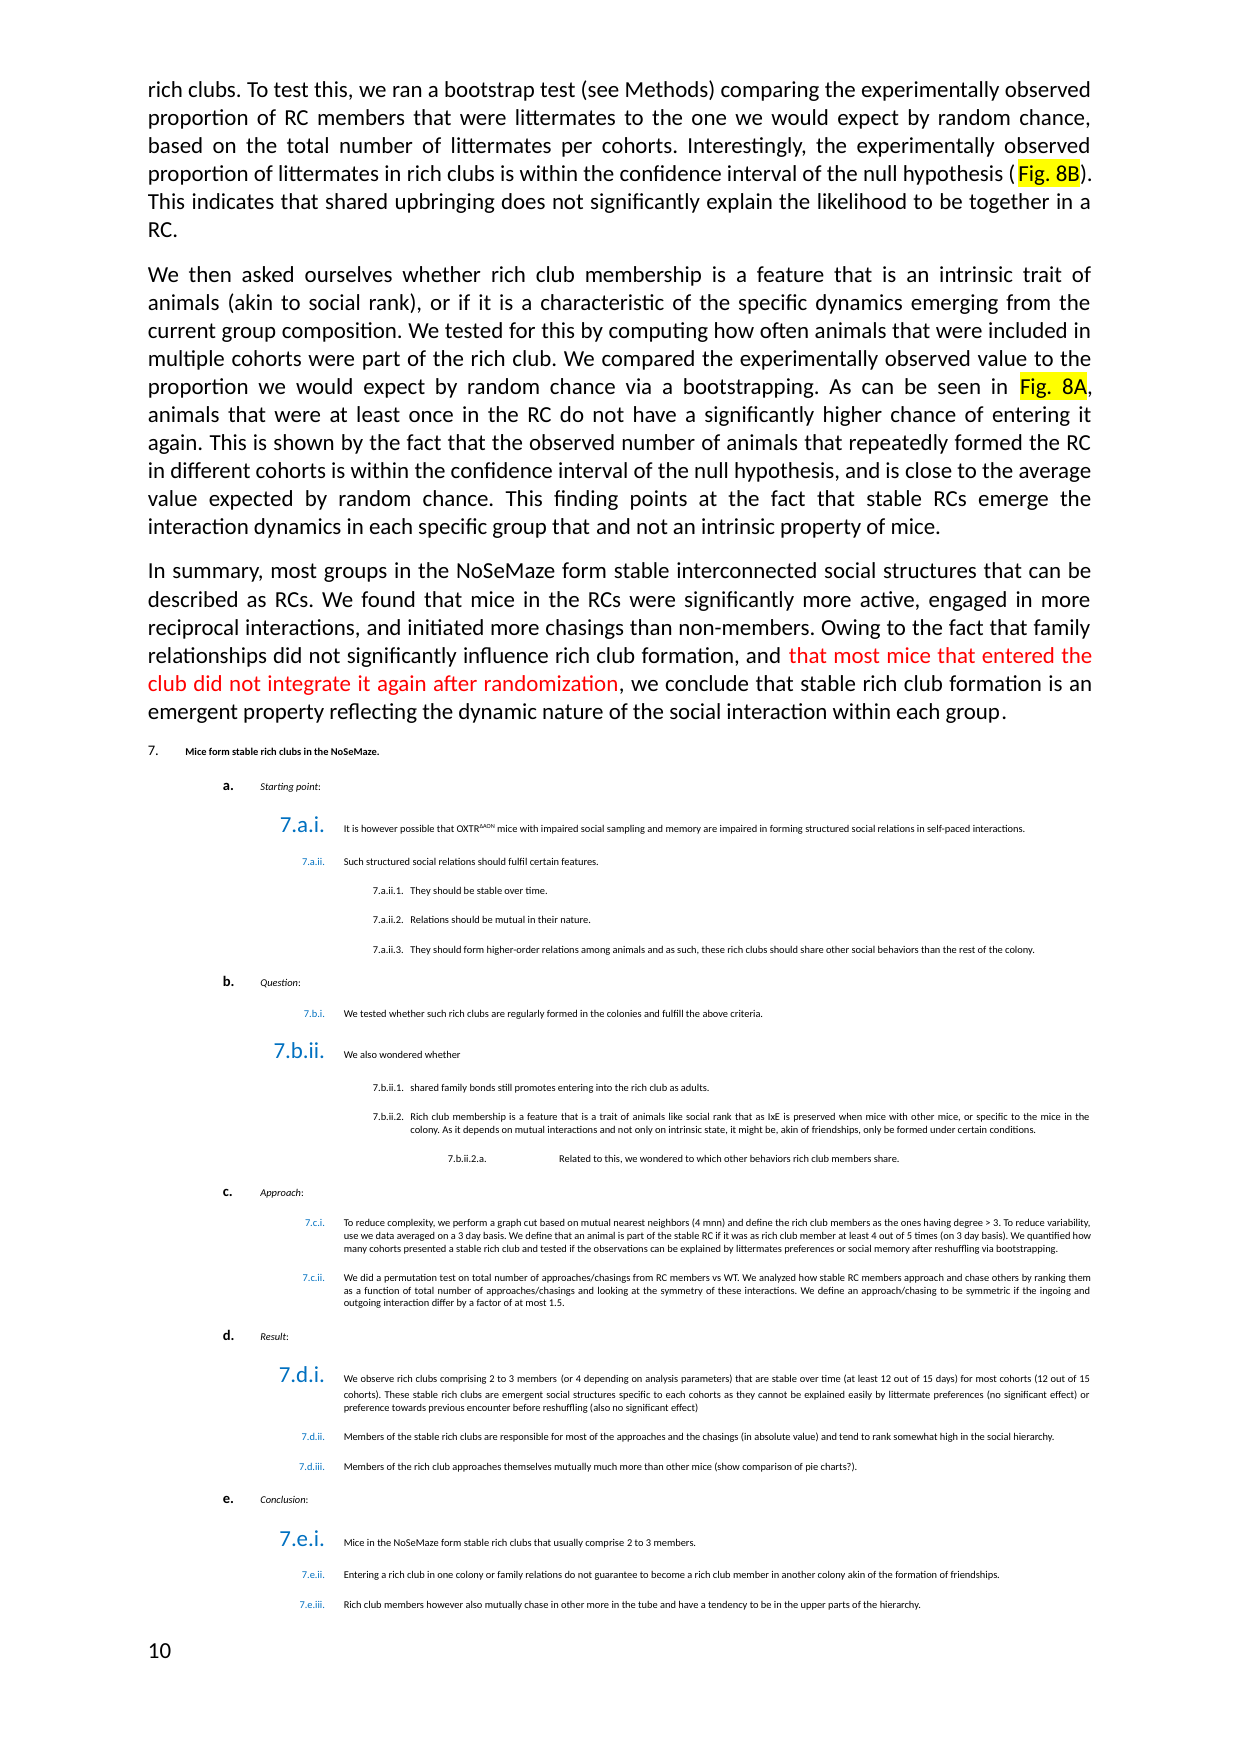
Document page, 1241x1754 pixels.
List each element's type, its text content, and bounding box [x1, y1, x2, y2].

list Related to this, we wondered to which other behaviors rich club members share. [448, 1153, 1093, 1165]
list Members of the stable rich clubs are responsible for most of the approaches and the chasings (in absolute value) and tend to rank somewhat high in the social hierarchy. [325, 1431, 1093, 1443]
list We tested whether such rich clubs are regularly formed in the colonies and fulfill the above criteria. [325, 1007, 1093, 1020]
text We then asked ourselves whether rich club membership is a feature that is an intrinsic trait of animals (akin to social rank), or if it is a characteristic of the specific dynamics emerging from the current group composition. We tested for this by computing how often animals that were included in multiple cohorts were part of the rich club. We compared the experimentally observed value to the proportion we would expect by random chance via a bootstrapping. As can be seen in Fig. 8A, animals that were at least once in the RC do not have a significantly higher chance of entering it again. This is shown by the fact that the observed number of animals that repeatedly formed the RC in different cohorts is within the confidence interval of the null hypothesis, and is close to the average value expected by random chance. This finding points at the fact that stable RCs emerge the interaction dynamics in each specific group that and not an intrinsic property of mice. [148, 260, 1093, 540]
list Mice in the NoSeMaze form stable rich clubs that usually comprise 2 to 3 members. [325, 1524, 1093, 1552]
list We also wondered whether [325, 1036, 1093, 1064]
list It is however possible that OXTRΔAON mice with impaired social sampling and memory are impaired in forming structured social relations in self-paced interactions. [325, 810, 1093, 838]
list Mice form stable rich clubs in the NoSeMaze. [148, 741, 1093, 759]
list Result: [223, 1326, 1093, 1344]
text In summary, most groups in the NoSeMaze form stable interconnected social structures that can be described as RCs. We found that mice in the RCs were significantly more active, engaged in more reciprocal interactions, and initiated more chasings than non-members. Owing to the fact that family relationships did not significantly influence rich club formation, and that most mice that entered the club did not integrate it again after randomization, we conclude that stable rich club formation is an emergent property reflecting the dynamic nature of the social interaction within each group. [148, 557, 1093, 725]
list They should be stable over time. [373, 884, 1093, 897]
list Such structured social relations should fulfil certain features. [325, 855, 1093, 868]
list Conclusion: [223, 1489, 1093, 1507]
text rich clubs. To test this, we ran a bootstrap test (see Methods) comparing the experimentally observed proportion of RC members that were littermates to the one we would expect by random chance, based on the total number of littermates per cohorts. Interestingly, the experimentally observed proportion of littermates in rich clubs is within the confidence interval of the null hypothesis (Fig. 8B). This indicates that shared upbringing does not significantly explain the likelihood to be together in a RC. [148, 75, 1093, 243]
list To reduce complexity, we perform a graph cut based on mutual nearest neighbors (4 mnn) and define the rich club members as the ones having degree > 3. To reduce variability, use we data averaged on a 3 day basis. We define that an animal is part of the stable RC if it was as rich club member at least 4 out of 5 times (on 3 day basis). We quantified how many cohorts presented a stable rich club and tested if the observations can be explained by littermates preferences or social memory after reshuffling via bootstrapping. [325, 1216, 1093, 1254]
list We did a permutation test on total number of approaches/chasings from RC members vs WT. We analyzed how stable RC members approach and chase others by ranking them as a function of total number of approaches/chasings and looking at the symmetry of these interactions. We define an approach/chasing to be symmetric if the ingoing and outgoing interaction differ by a factor of at most 1.5. [325, 1271, 1093, 1309]
list Rich club membership is a feature that is a trait of animals like social rank that as IxE is preserved when mice with other mice, or specific to the mice in the colony. As it depends on mutual interactions and not only on intrinsic state, it might be, akin of friendships, only be formed under certain conditions. [373, 1111, 1093, 1136]
list Rich club members however also mutually chase in other more in the tube and have a tendency to be in the upper parts of the hierarchy. [325, 1598, 1093, 1611]
list shared family bonds still promotes entering into the rich club as adults. [373, 1081, 1093, 1094]
list Members of the rich club approaches themselves mutually much more than other mice (show comparison of pie charts?). [325, 1460, 1093, 1473]
list Question: [223, 973, 1093, 990]
list Starting point: [223, 776, 1093, 794]
list They should form higher-order relations among animals and as such, these rich clubs should share other social behaviors than the rest of the colony. [373, 943, 1093, 956]
list Relations should be mutual in their nature. [373, 914, 1093, 927]
list We observe rich clubs comprising 2 to 3 members (or 4 depending on analysis parameters) that are stable over time (at least 12 out of 15 days) for most cohorts (12 out of 15 cohorts). These stable rich clubs are emergent social structures specific to each cohorts as they cannot be explained easily by littermate preferences (no significant effect) or preference towards previous encounter before reshuffling (also no significant effect) [325, 1361, 1093, 1414]
list Entering a rich club in one colony or family relations do not guarantee to become a rich club member in another colony akin of the formation of friendships. [325, 1568, 1093, 1581]
list Approach: [223, 1182, 1093, 1200]
